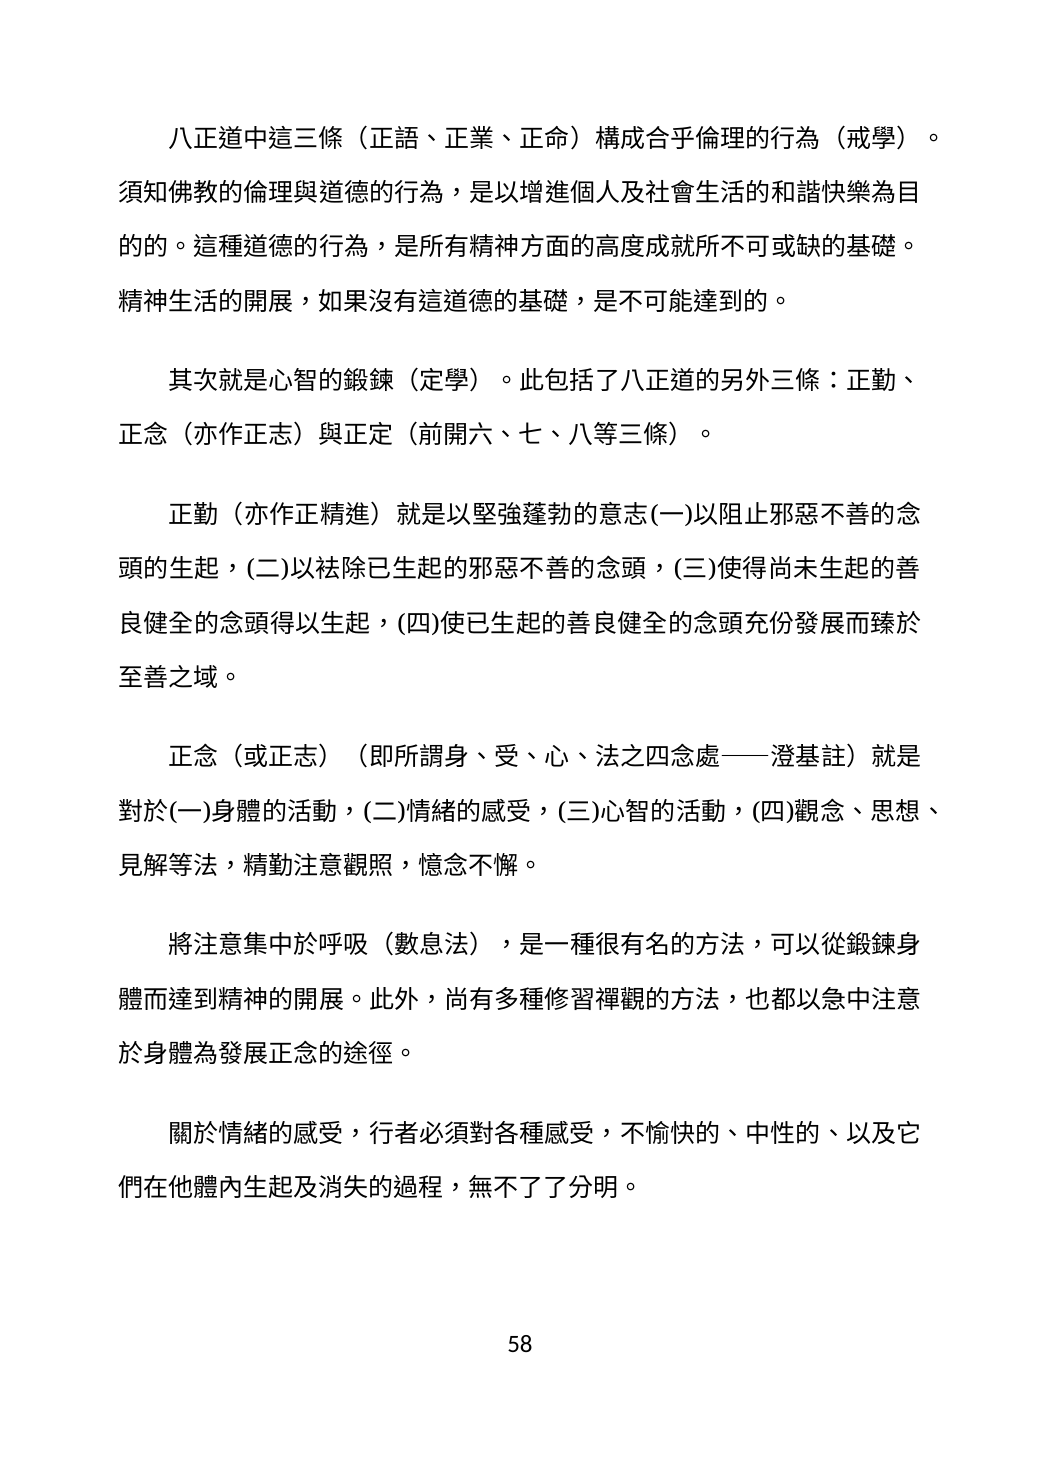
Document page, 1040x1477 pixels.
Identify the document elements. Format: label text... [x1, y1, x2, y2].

text 關於情緒的感受，行者必須對各種感受，不愉快的、中性的、以及它們在他體內生起及消失的過程，無不了了分明。 [118, 1113, 921, 1204]
text 八正道中這三條（正語、正業、正命）構成合乎倫理的行為（戒學）。須知佛教的倫理與道德的行為，是以增進個人及社會生活的和諧快樂為目的的。這種道德的行為，是所有精神方面的高度成就所不可或缺的基礎。精神生活的開展，如果沒有這道德的基礎，是不可能達到的。 [118, 118, 921, 317]
text 其次就是心智的鍛鍊（定學）。此包括了八正道的另外三條：正勤、正念（亦作正志）與正定（前開六、七、八等三條）。 [118, 361, 921, 451]
text 將注意集中於呼吸（數息法），是一種很有名的方法，可以從鍛鍊身體而達到精神的開展。此外，尚有多種修習禪觀的方法，也都以急中注意於身體為發展正念的途徑。 [118, 925, 921, 1070]
text 正勤（亦作正精進）就是以堅強蓬勃的意志(一)以阻止邪惡不善的念頭的生起，(二)以袪除已生起的邪惡不善的念頭，(三)使得尚未生起的善良健全的念頭得以生起，(四)使已生起的善良健全的念頭充份發展而臻於至善之域。 [118, 494, 921, 694]
text 正念（或正志）（即所謂身、受、心、法之四念處——澄基註）就是對於(一)身體的活動，(二)情緒的感受，(三)心智的活動，(四)觀念、思想、見解等法，精勤注意觀照，憶念不懈。 [118, 737, 921, 882]
